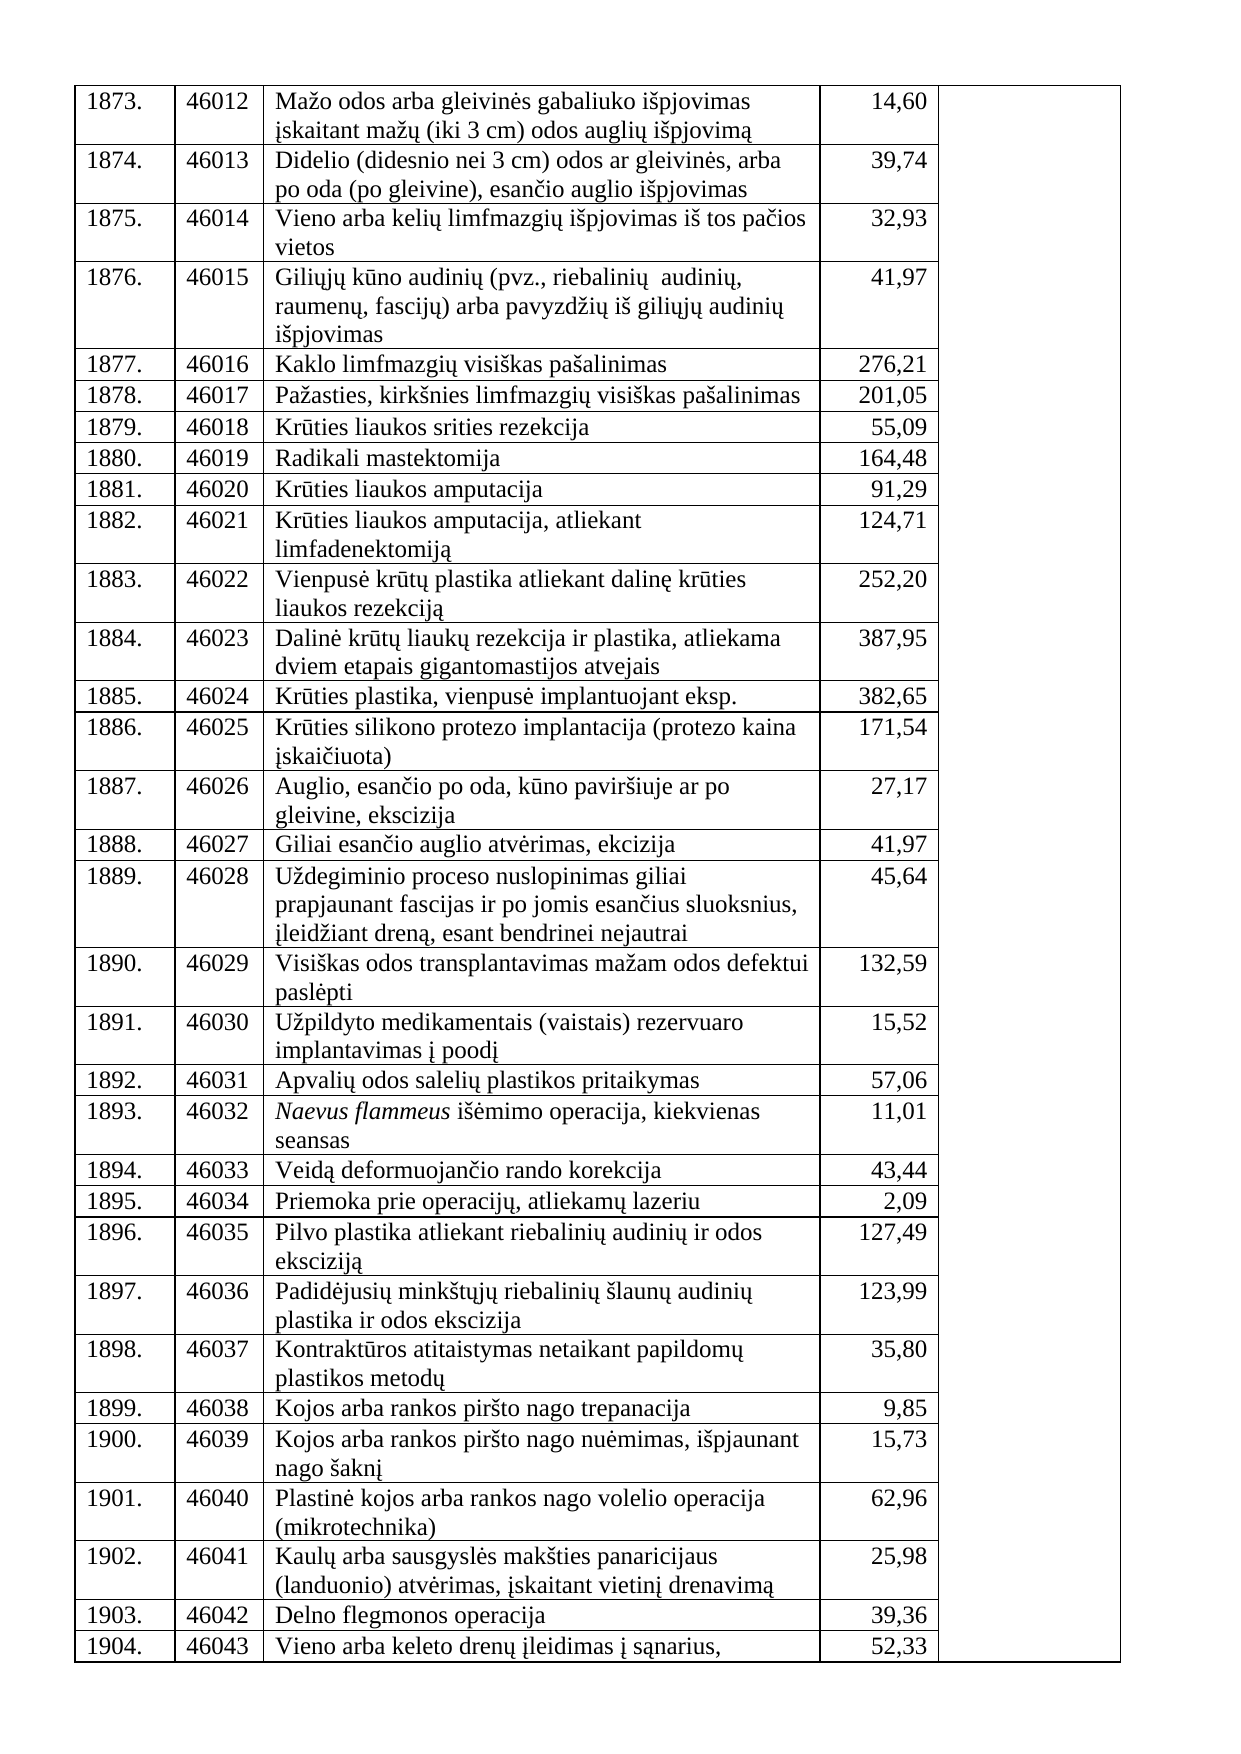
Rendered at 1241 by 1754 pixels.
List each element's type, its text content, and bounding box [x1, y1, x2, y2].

table_cell 41,97 [821, 830, 938, 860]
table_cell 1895. [76, 1186, 174, 1216]
table_cell 1885. [76, 681, 174, 711]
table_cell 1882. [76, 506, 174, 563]
table_cell 1874. [76, 145, 174, 202]
table_cell 46040 [176, 1483, 263, 1540]
table_cell 15,52 [821, 1007, 938, 1064]
table_cell 1890. [76, 948, 174, 1006]
table_cell 46022 [176, 564, 263, 622]
table_cell 25,98 [821, 1541, 938, 1599]
table_cell 15,73 [821, 1424, 938, 1482]
table_cell 46027 [176, 830, 263, 860]
table_cell 1877. [76, 349, 174, 379]
table_cell 46012 [176, 86, 263, 144]
table_cell 43,44 [821, 1155, 938, 1185]
table_cell 1875. [76, 204, 174, 261]
table_cell 46039 [176, 1424, 263, 1482]
table_cell 171,54 [821, 713, 938, 770]
table_cell 46023 [176, 623, 263, 680]
table_cell 32,93 [821, 204, 938, 261]
table_cell Auglio, esančio po oda, kūno paviršiuje ar po gleivine, ekscizija [264, 771, 819, 828]
table_cell 46016 [176, 349, 263, 379]
table_cell Mažo odos arba gleivinės gabaliuko išpjovimas įskaitant mažų (iki 3 cm) odos auglių išpjovimą [264, 86, 819, 144]
table_cell Kaulų arba sausgyslės makšties panaricijaus (landuonio) atvėrimas, įskaitant vietinį drenavimą [264, 1541, 819, 1599]
table_cell 46033 [176, 1155, 263, 1185]
table_cell 1878. [76, 381, 174, 411]
table_cell Vieno arba keleto drenų įleidimas į sąnarius, [264, 1631, 819, 1661]
table_cell 11,01 [821, 1096, 938, 1154]
table_cell 1898. [76, 1335, 174, 1392]
table_cell Vieno arba kelių limfmazgių išpjovimas iš tos pačios vietos [264, 204, 819, 261]
table_cell Pažasties, kirkšnies limfmazgių visiškas pašalinimas [264, 381, 819, 411]
table_cell 1896. [76, 1218, 174, 1275]
table_cell 164,48 [821, 443, 938, 473]
table_cell 1886. [76, 713, 174, 770]
table_cell 52,33 [821, 1631, 938, 1661]
table_cell Krūties plastika, vienpusė implantuojant eksp. [264, 681, 819, 711]
table_cell 46015 [176, 262, 263, 348]
table_cell 1899. [76, 1393, 174, 1423]
table_cell 1887. [76, 771, 174, 828]
table_cell Vienpusė krūtų plastika atliekant dalinę krūties liaukos rezekciją [264, 564, 819, 622]
table_cell 1883. [76, 564, 174, 622]
table_cell [939, 86, 1120, 1661]
table_cell 132,59 [821, 948, 938, 1006]
table_cell 46026 [176, 771, 263, 828]
table_cell 276,21 [821, 349, 938, 379]
table_cell 39,36 [821, 1600, 938, 1630]
table_cell 1889. [76, 861, 174, 947]
table_cell Kojos arba rankos piršto nago trepanacija [264, 1393, 819, 1423]
table_cell 1873. [76, 86, 174, 144]
table_cell Dalinė krūtų liaukų rezekcija ir plastika, atliekama dviem etapais gigantomastijos atvejais [264, 623, 819, 680]
table_cell 46038 [176, 1393, 263, 1423]
table_cell 46024 [176, 681, 263, 711]
table_cell 1888. [76, 830, 174, 860]
table_cell 46025 [176, 713, 263, 770]
table_cell 1893. [76, 1096, 174, 1154]
table_cell 2,09 [821, 1186, 938, 1216]
table_cell 46031 [176, 1065, 263, 1095]
table_cell 46042 [176, 1600, 263, 1630]
table_cell Kaklo limfmazgių visiškas pašalinimas [264, 349, 819, 379]
table_cell 127,49 [821, 1218, 938, 1275]
table_cell Pilvo plastika atliekant riebalinių audinių ir odos eksciziją [264, 1218, 819, 1275]
table_cell 46034 [176, 1186, 263, 1216]
table_cell 46030 [176, 1007, 263, 1064]
table_cell Krūties liaukos srities rezekcija [264, 412, 819, 442]
table_cell 27,17 [821, 771, 938, 828]
table_cell 1897. [76, 1276, 174, 1333]
table_cell 1876. [76, 262, 174, 348]
table_cell 387,95 [821, 623, 938, 680]
table_cell 252,20 [821, 564, 938, 622]
table_cell 201,05 [821, 381, 938, 411]
table_cell 46021 [176, 506, 263, 563]
table_cell 46019 [176, 443, 263, 473]
table_cell 1894. [76, 1155, 174, 1185]
table_cell 1879. [76, 412, 174, 442]
table_cell 1904. [76, 1631, 174, 1661]
table_cell 46014 [176, 204, 263, 261]
table_cell 14,60 [821, 86, 938, 144]
table_cell 46041 [176, 1541, 263, 1599]
table_cell 57,06 [821, 1065, 938, 1095]
table_cell 46035 [176, 1218, 263, 1275]
table_cell 1902. [76, 1541, 174, 1599]
table_cell 39,74 [821, 145, 938, 202]
table_cell 46029 [176, 948, 263, 1006]
table_cell Visiškas odos transplantavimas mažam odos defektui paslėpti [264, 948, 819, 1006]
table_cell Krūties liaukos amputacija [264, 474, 819, 504]
table_cell 1884. [76, 623, 174, 680]
table_cell 123,99 [821, 1276, 938, 1333]
table_cell 1880. [76, 443, 174, 473]
table_cell Krūties silikono protezo implantacija (protezo kaina įskaičiuota) [264, 713, 819, 770]
table_cell Apvalių odos salelių plastikos pritaikymas [264, 1065, 819, 1095]
table_cell 46043 [176, 1631, 263, 1661]
table_cell 46032 [176, 1096, 263, 1154]
table_cell Užpildyto medikamentais (vaistais) rezervuaro implantavimas į poodį [264, 1007, 819, 1064]
table_cell Veidą deformuojančio rando korekcija [264, 1155, 819, 1185]
table_cell 1881. [76, 474, 174, 504]
table_cell 1903. [76, 1600, 174, 1630]
table_cell 91,29 [821, 474, 938, 504]
table_cell Priemoka prie operacijų, atliekamų lazeriu [264, 1186, 819, 1216]
table_cell 124,71 [821, 506, 938, 563]
table_cell 46028 [176, 861, 263, 947]
table_cell Giliai esančio auglio atvėrimas, ekcizija [264, 830, 819, 860]
table_cell 382,65 [821, 681, 938, 711]
table_cell 46036 [176, 1276, 263, 1333]
table_cell 46020 [176, 474, 263, 504]
table_cell Uždegiminio proceso nuslopinimas giliai prapjaunant fascijas ir po jomis esančius sluoksnius, įleidžiant dreną, esant bendrinei nejautrai [264, 861, 819, 947]
table_cell Kontraktūros atitaistymas netaikant papildomų plastikos metodų [264, 1335, 819, 1392]
table_cell 1900. [76, 1424, 174, 1482]
table_cell 35,80 [821, 1335, 938, 1392]
table_cell 1901. [76, 1483, 174, 1540]
table_cell 55,09 [821, 412, 938, 442]
table_cell 45,64 [821, 861, 938, 947]
table_cell Padidėjusių minkštųjų riebalinių šlaunų audinių plastika ir odos ekscizija [264, 1276, 819, 1333]
table_cell 46017 [176, 381, 263, 411]
table_cell 46037 [176, 1335, 263, 1392]
table_cell Naevus flammeus išėmimo operacija, kiekvienas seansas [264, 1096, 819, 1154]
table_cell 46013 [176, 145, 263, 202]
table_cell Didelio (didesnio nei 3 cm) odos ar gleivinės, arba po oda (po gleivine), esančio auglio išpjovimas [264, 145, 819, 202]
table_cell Kojos arba rankos piršto nago nuėmimas, išpjaunant nago šaknį [264, 1424, 819, 1482]
table_cell 62,96 [821, 1483, 938, 1540]
table_cell Krūties liaukos amputacija, atliekant limfadenektomiją [264, 506, 819, 563]
table_cell 1891. [76, 1007, 174, 1064]
table_cell Plastinė kojos arba rankos nago volelio operacija (mikrotechnika) [264, 1483, 819, 1540]
table_cell 46018 [176, 412, 263, 442]
table_cell 9,85 [821, 1393, 938, 1423]
table_cell 41,97 [821, 262, 938, 348]
table_cell Giliųjų kūno audinių (pvz., riebalinių audinių, raumenų, fascijų) arba pavyzdžių iš giliųjų audinių išpjovimas [264, 262, 819, 348]
table_cell Radikali mastektomija [264, 443, 819, 473]
table_cell 1892. [76, 1065, 174, 1095]
table_cell Delno flegmonos operacija [264, 1600, 819, 1630]
